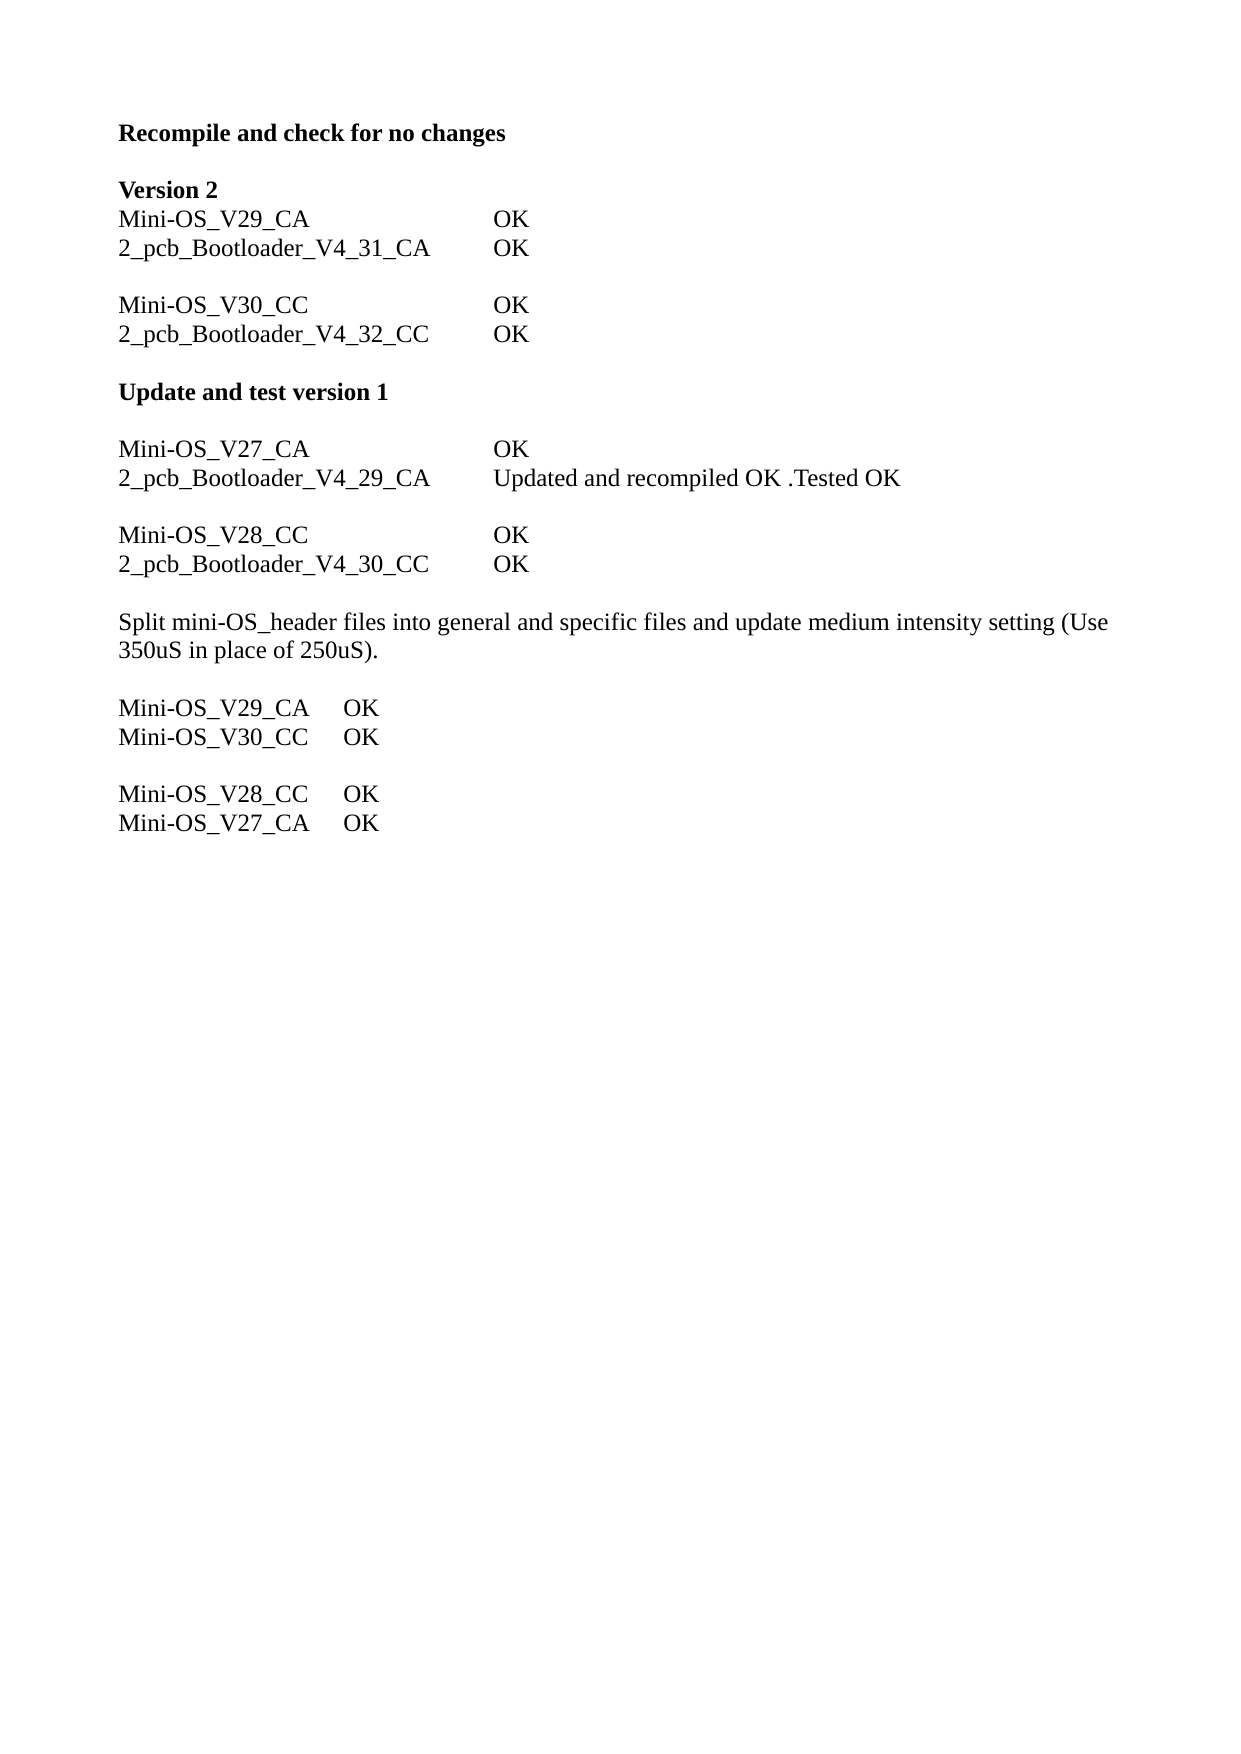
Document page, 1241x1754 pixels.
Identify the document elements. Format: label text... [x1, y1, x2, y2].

text Mini-OS_V29_CA OK [118, 693, 1122, 722]
text Version 2 [118, 176, 1122, 204]
text 2_pcb_Bootloader_V4_29_CA Updated and recompiled OK .Tested OK [118, 463, 1122, 492]
text Mini-OS_V27_CA OK [118, 808, 1122, 837]
text Mini-OS_V28_CC OK [118, 779, 1122, 808]
text Recompile and check for no changes [118, 118, 1122, 147]
text Mini-OS_V30_CC OK [118, 722, 1122, 751]
text Mini-OS_V28_CC OK [118, 521, 1122, 549]
text Update and test version 1 [118, 377, 1122, 406]
text 2_pcb_Bootloader_V4_32_CC OK [118, 319, 1122, 348]
text Mini-OS_V27_CA OK [118, 434, 1122, 463]
text Mini-OS_V30_CC OK [118, 291, 1122, 319]
text Split mini-OS_header files into general and specific files and update medium intensity setting (Use 350uS in place of 250uS). [118, 607, 1122, 664]
text 2_pcb_Bootloader_V4_31_CA OK [118, 233, 1122, 262]
text Mini-OS_V29_CA OK [118, 204, 1122, 233]
text 2_pcb_Bootloader_V4_30_CC OK [118, 549, 1122, 578]
